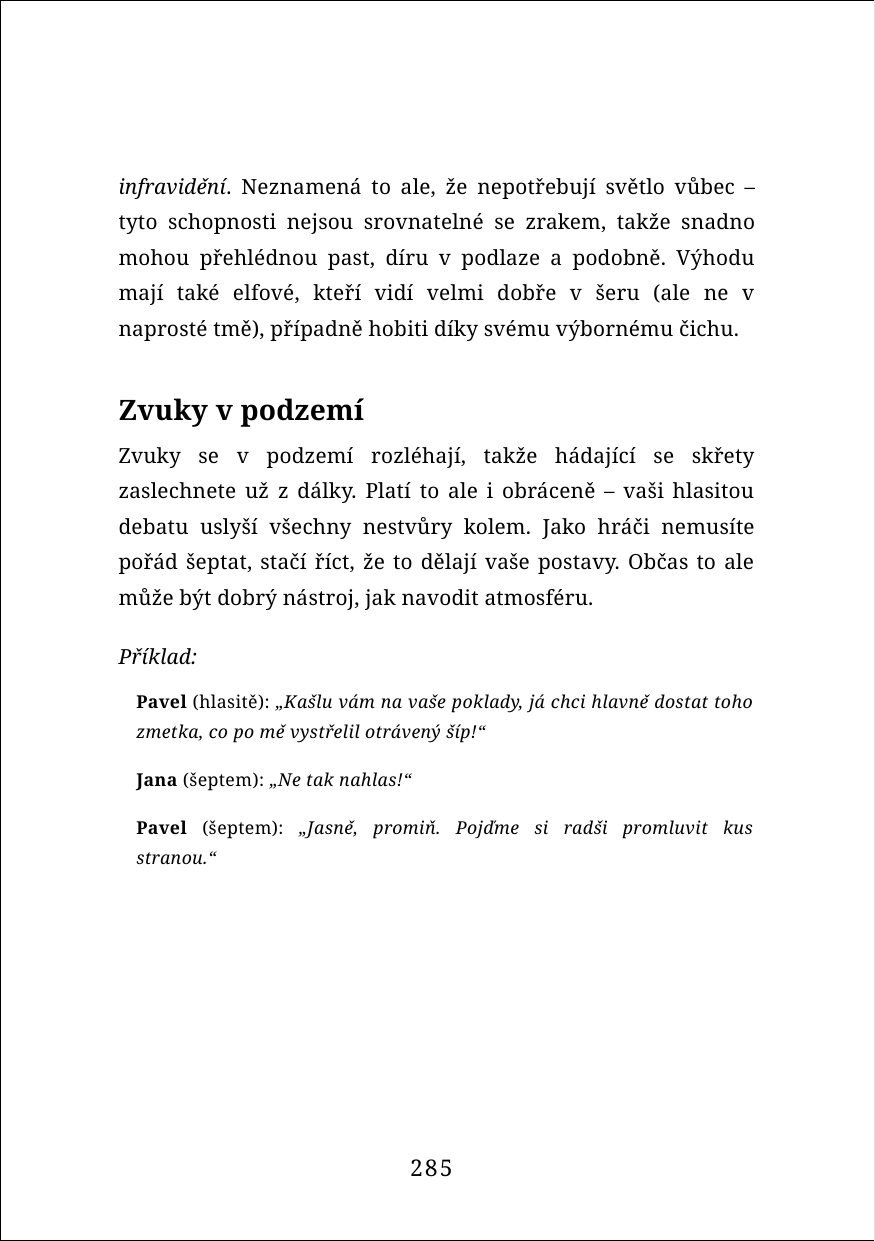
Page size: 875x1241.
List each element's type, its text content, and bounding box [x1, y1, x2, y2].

text Pavel (šeptem): „Jasně, promiň. Pojďme si radši promluvit kus stranou.“ [136, 815, 756, 870]
text Příklad: [118, 642, 756, 671]
subtitle Zvuky v podzemí [118, 391, 756, 429]
text Jana (šeptem): „Ne tak nahlas!“ [136, 767, 756, 792]
text infravidění. Neznamená to ale, že nepotřebují světlo vůbec – tyto schopnosti nejsou srovnatelné se zrakem, takže snadno mohou přehlédnou past, díru v podlaze a podobně. Výhodu mají také elfové, kteří vidí velmi dobře v šeru (ale ne v naprosté tmě), případně hobiti díky svému výbornému čichu. [118, 172, 756, 342]
text Zvuky se v podzemí rozléhají, takže hádající se skřety zaslechnete už z dálky. Platí to ale i obráceně – vaši hlasitou debatu uslyší všechny nestvůry kolem. Jako hráči nemusíte pořád šeptat, stačí říct, že to dělají vaše postavy. Občas to ale může být dobrý nástroj, jak navodit atmosféru. [118, 441, 756, 611]
text Pavel (hlasitě): „Kašlu vám na vaše poklady, já chci hlavně dostat toho zmetka, co po mě vystřelil otrávený šíp!“ [136, 689, 756, 744]
